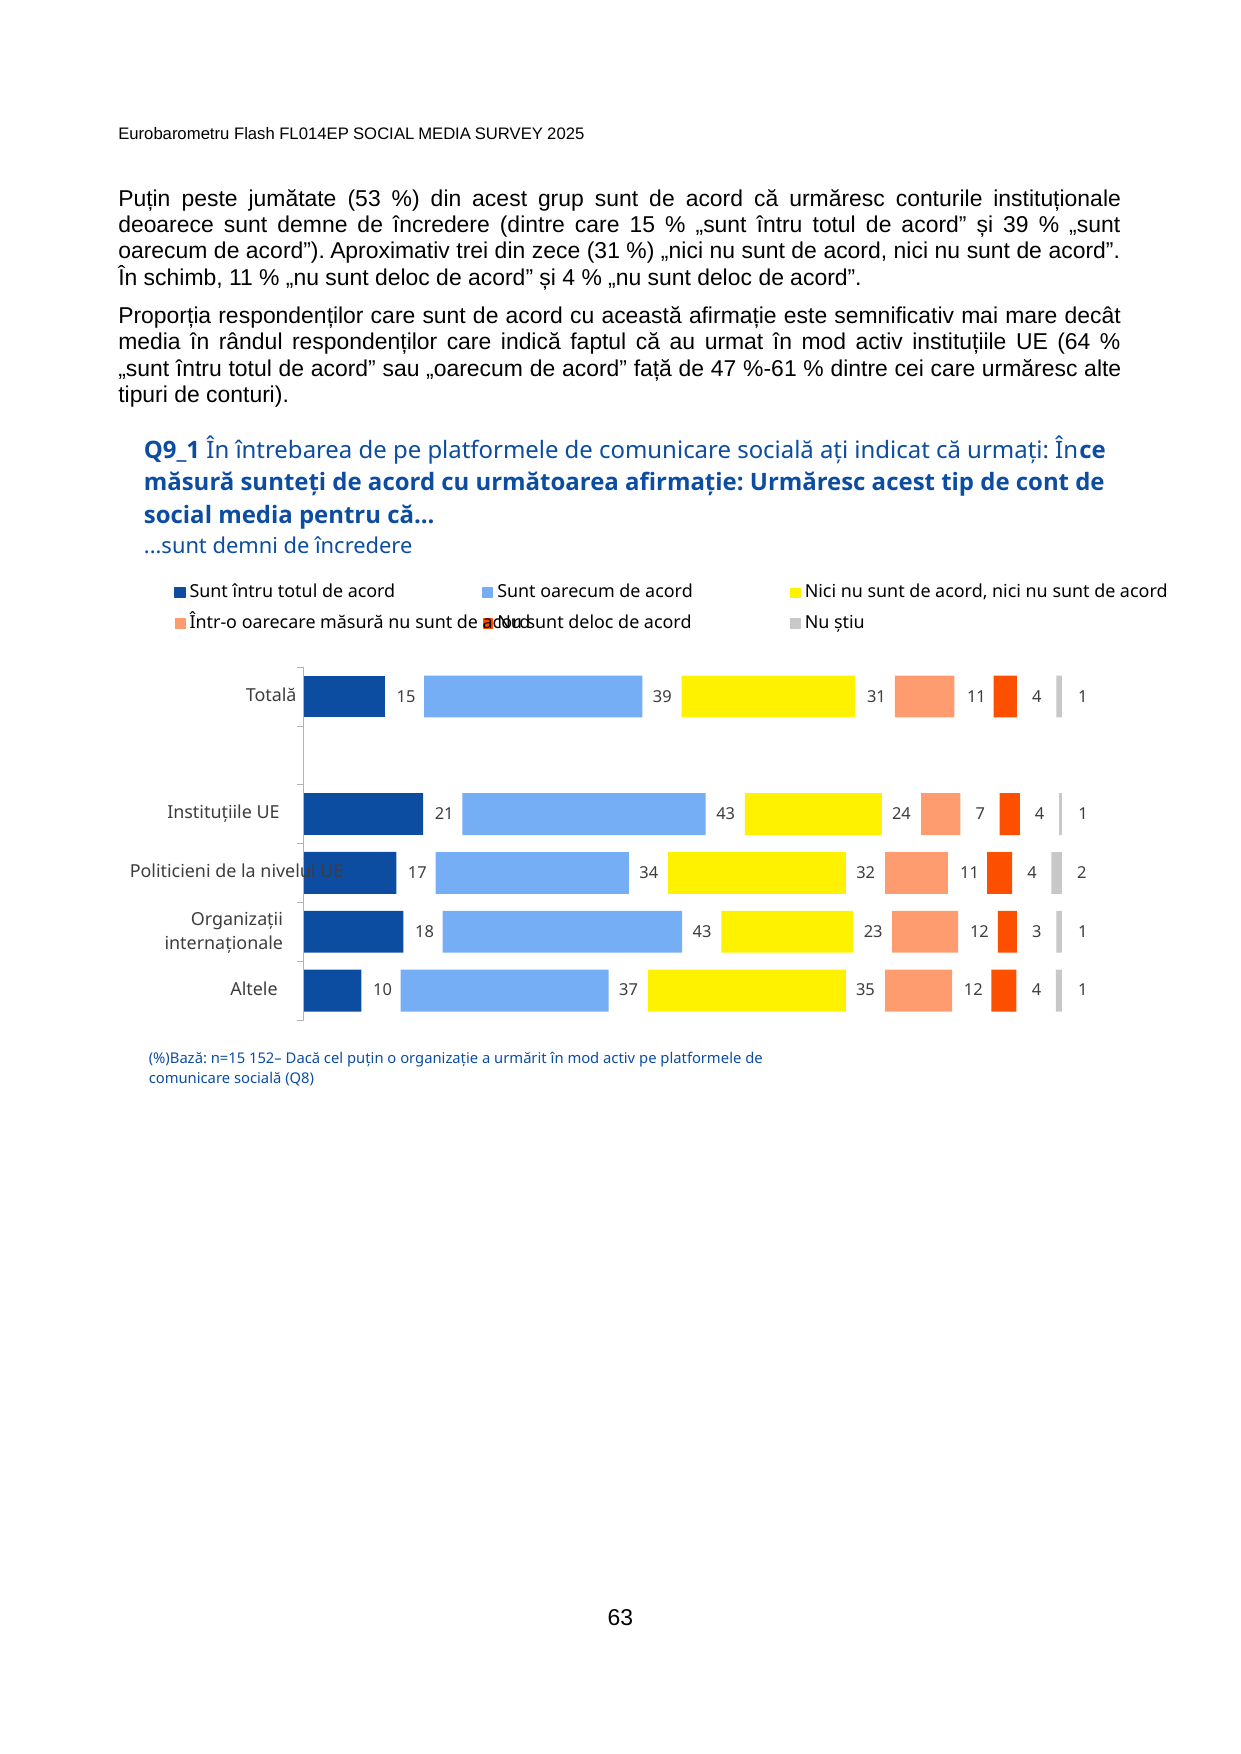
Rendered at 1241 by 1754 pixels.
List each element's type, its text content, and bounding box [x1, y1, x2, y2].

text Puțin peste jumătate (53 %) din acest grup sunt de acord că urmăresc conturile instituționale deoarece sunt demne de încredere (dintre care 15 % „sunt întru totul de acord” și 39 % „sunt oarecum de acord”). Aproximativ trei din zece (31 %) „nici nu sunt de acord, nici nu sunt de acord”. În schimb, 11 % „nu sunt deloc de acord” și 4 % „nu sunt deloc de acord”. [118, 184, 1122, 290]
text Proporția respondenților care sunt de acord cu această afirmație este semnificativ mai mare decât media în rândul respondenților care indică faptul că au urmat în mod activ instituțiile UE (64 % „sunt întru totul de acord” sau „oarecum de acord” față de 47 %-61 % dintre cei care urmăresc alte tipuri de conturi). [118, 302, 1122, 407]
